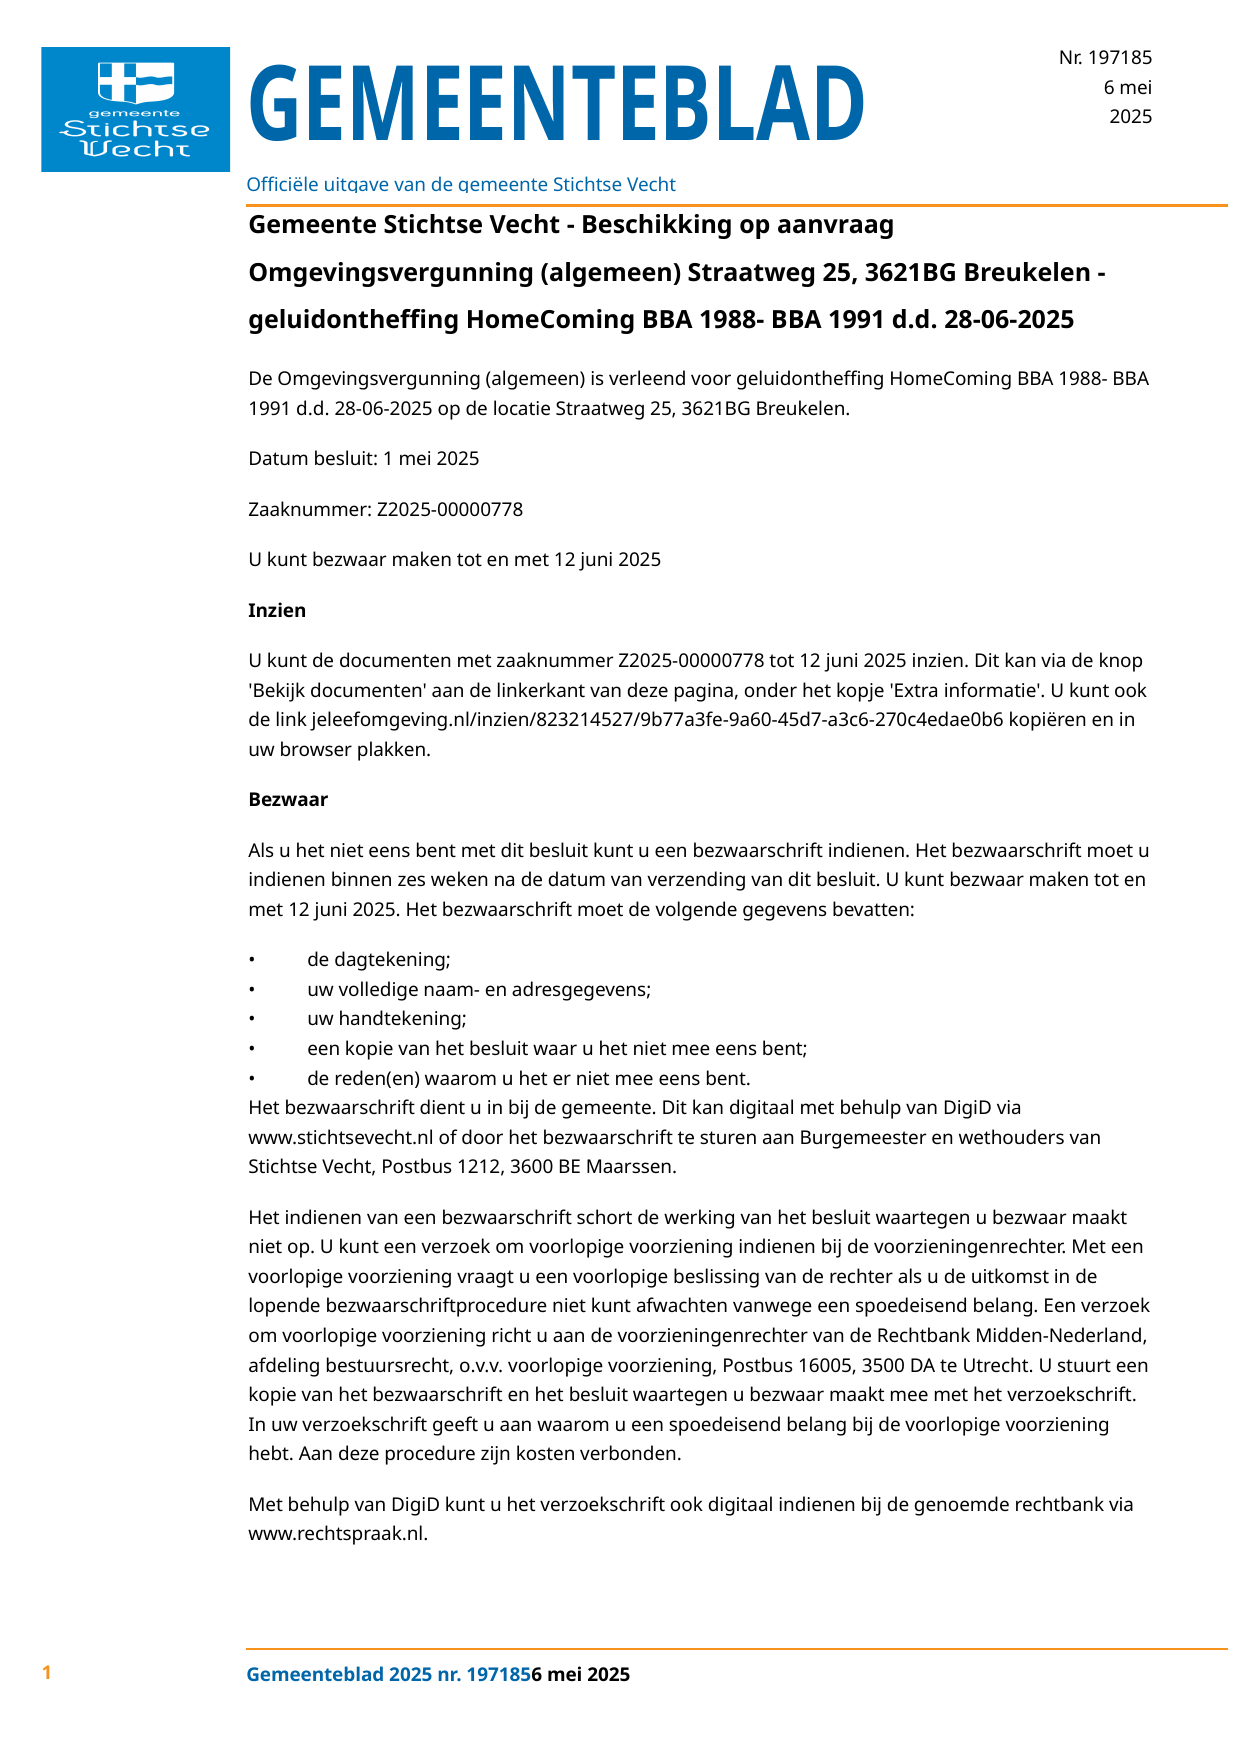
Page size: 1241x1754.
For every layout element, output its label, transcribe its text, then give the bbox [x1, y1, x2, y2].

text Bezwaar [248, 786, 1152, 812]
text Gemeente Stichtse Vecht - Beschikking op aanvraag Omgevingsvergunning (algemeen) Straatweg 25, 3621BG Breukelen - geluidontheffing HomeComing BBA 1988- BBA 1991 d.d. 28-06-2025 [248, 207, 1152, 336]
text U kunt bezwaar maken tot en met 12 juni 2025 [248, 546, 1152, 572]
text Als u het niet eens bent met dit besluit kunt u een bezwaarschrift indienen. Het bezwaarschrift moet u indienen binnen zes weken na de datum van verzending van dit besluit. U kunt bezwaar maken tot en met 12 juni 2025. Het bezwaarschrift moet de volgende gegevens bevatten: [248, 837, 1152, 922]
list de dagtekening; [248, 946, 1152, 972]
list de reden(en) waarom u het er niet mee eens bent. [248, 1065, 1152, 1090]
text De Omgevingsvergunning (algemeen) is verleend voor geluidontheffing HomeComing BBA 1988- BBA 1991 d.d. 28-06-2025 op de locatie Straatweg 25, 3621BG Breukelen. [248, 366, 1152, 421]
text Het bezwaarschrift dient u in bij de gemeente. Dit kan digitaal met behulp van DigiD via www.stichtsevecht.nl of door het bezwaarschrift te sturen aan Burgemeester en wethouders van Stichtse Vecht, Postbus 1212, 3600 BE Maarssen. [248, 1094, 1152, 1179]
list een kopie van het besluit waar u het niet mee eens bent; [248, 1035, 1152, 1061]
list uw volledige naam- en adresgegevens; [248, 976, 1152, 1002]
picture [99, 63, 135, 101]
text Met behulp van DigiD kunt u het verzoekschrift ook digitaal indienen bij de genoemde rechtbank via www.rechtspraak.nl. [248, 1491, 1152, 1546]
text Het indienen van een bezwaarschrift schort de werking van het besluit waartegen u bezwaar maakt niet op. U kunt een verzoek om voorlopige voorziening indienen bij de voorzieningenrechter. Met een voorlopige voorziening vraagt u een voorlopige beslissing van de rechter als u de uitkomst in de lopende bezwaarschriftprocedure niet kunt afwachten vanwege een spoedeisend belang. Een verzoek om voorlopige voorziening richt u aan de voorzieningenrechter van de Rechtbank Midden-Nederland, afdeling bestuursrecht, o.v.v. voorlopige voorziening, Postbus 16005, 3500 DA te Utrecht. U stuurt een kopie van het bezwaarschrift en het besluit waartegen u bezwaar maakt mee met het verzoekschrift. In uw verzoekschrift geeft u aan waarom u een spoedeisend belang bij de voorlopige voorziening hebt. Aan deze procedure zijn kosten verbonden. [248, 1204, 1152, 1466]
list uw handtekening; [248, 1006, 1152, 1031]
text Datum besluit: 1 mei 2025 [248, 446, 1152, 471]
picture [137, 63, 174, 103]
text Zaaknummer: Z2025-00000778 [248, 496, 1152, 522]
text Inzien [248, 597, 1152, 622]
text U kunt de documenten met zaaknummer Z2025-00000778 tot 12 juni 2025 inzien. Dit kan via de knop 'Bekijk documenten' aan de linkerkant van deze pagina, onder het kopje 'Extra informatie'. U kunt ook de link jeleefomgeving.nl/inzien/823214527/9b77a3fe-9a60-45d7-a3c6-270c4edae0b6 kopiëren en in uw browser plakken. [248, 647, 1152, 762]
